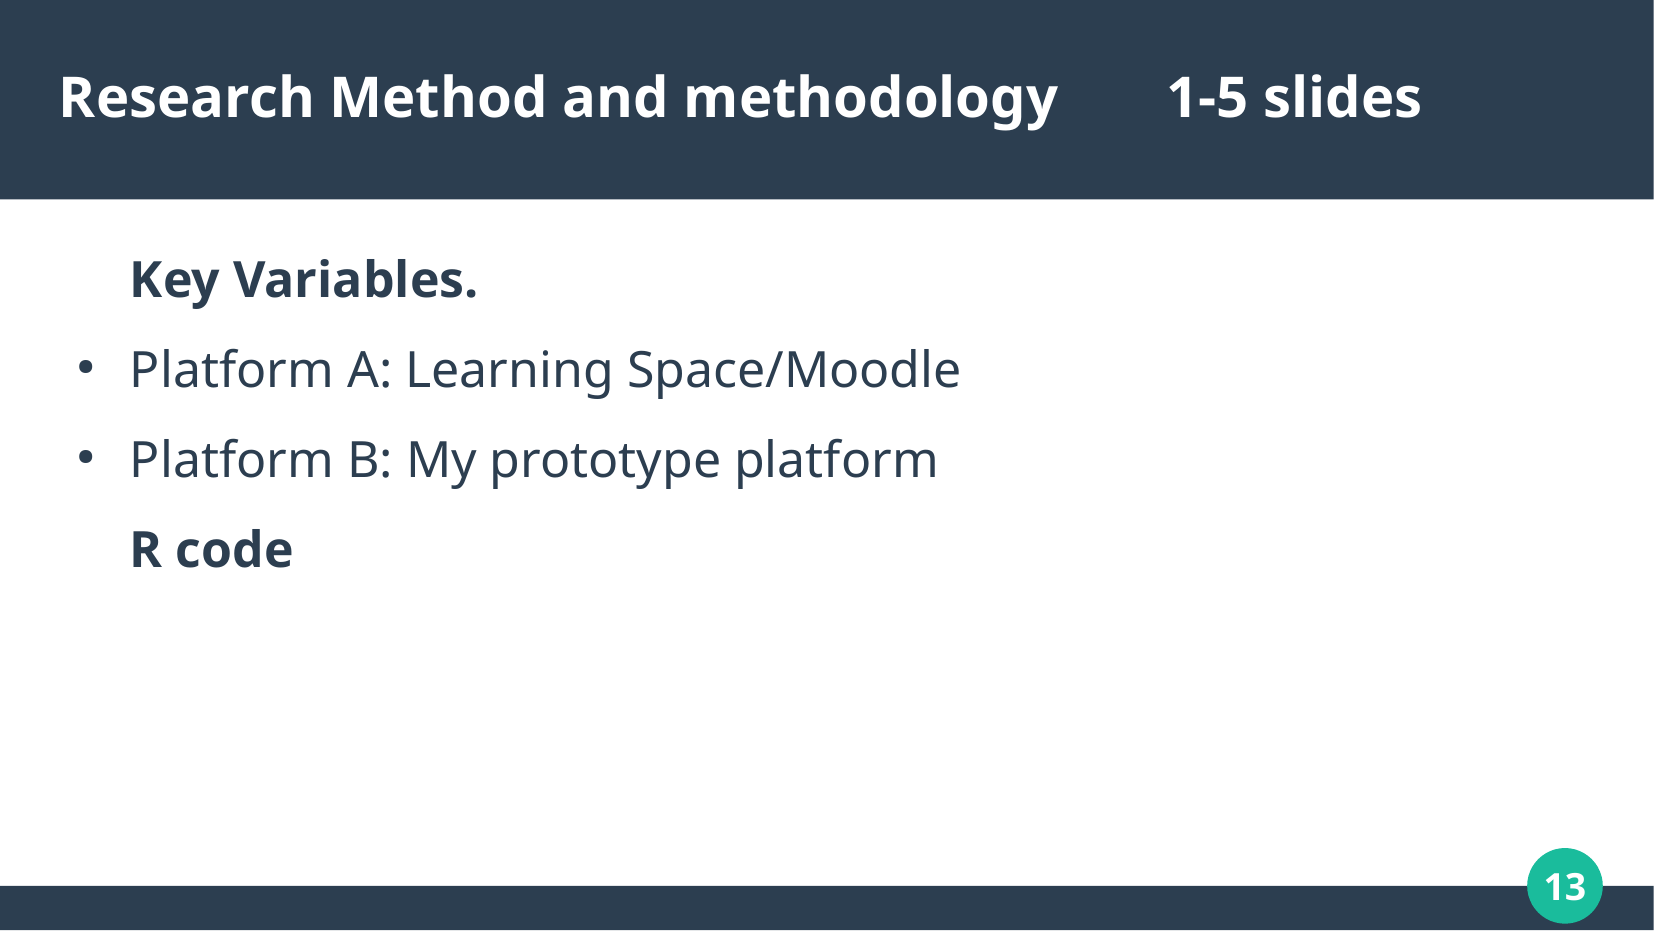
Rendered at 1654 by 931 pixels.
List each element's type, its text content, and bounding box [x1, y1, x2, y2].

title Research Method and methodology 1-5 slides [59, 37, 1595, 155]
list Key Variables. Platform A: Learning Space/Moodle Platform B: My prototype platform R code [59, 243, 1595, 864]
